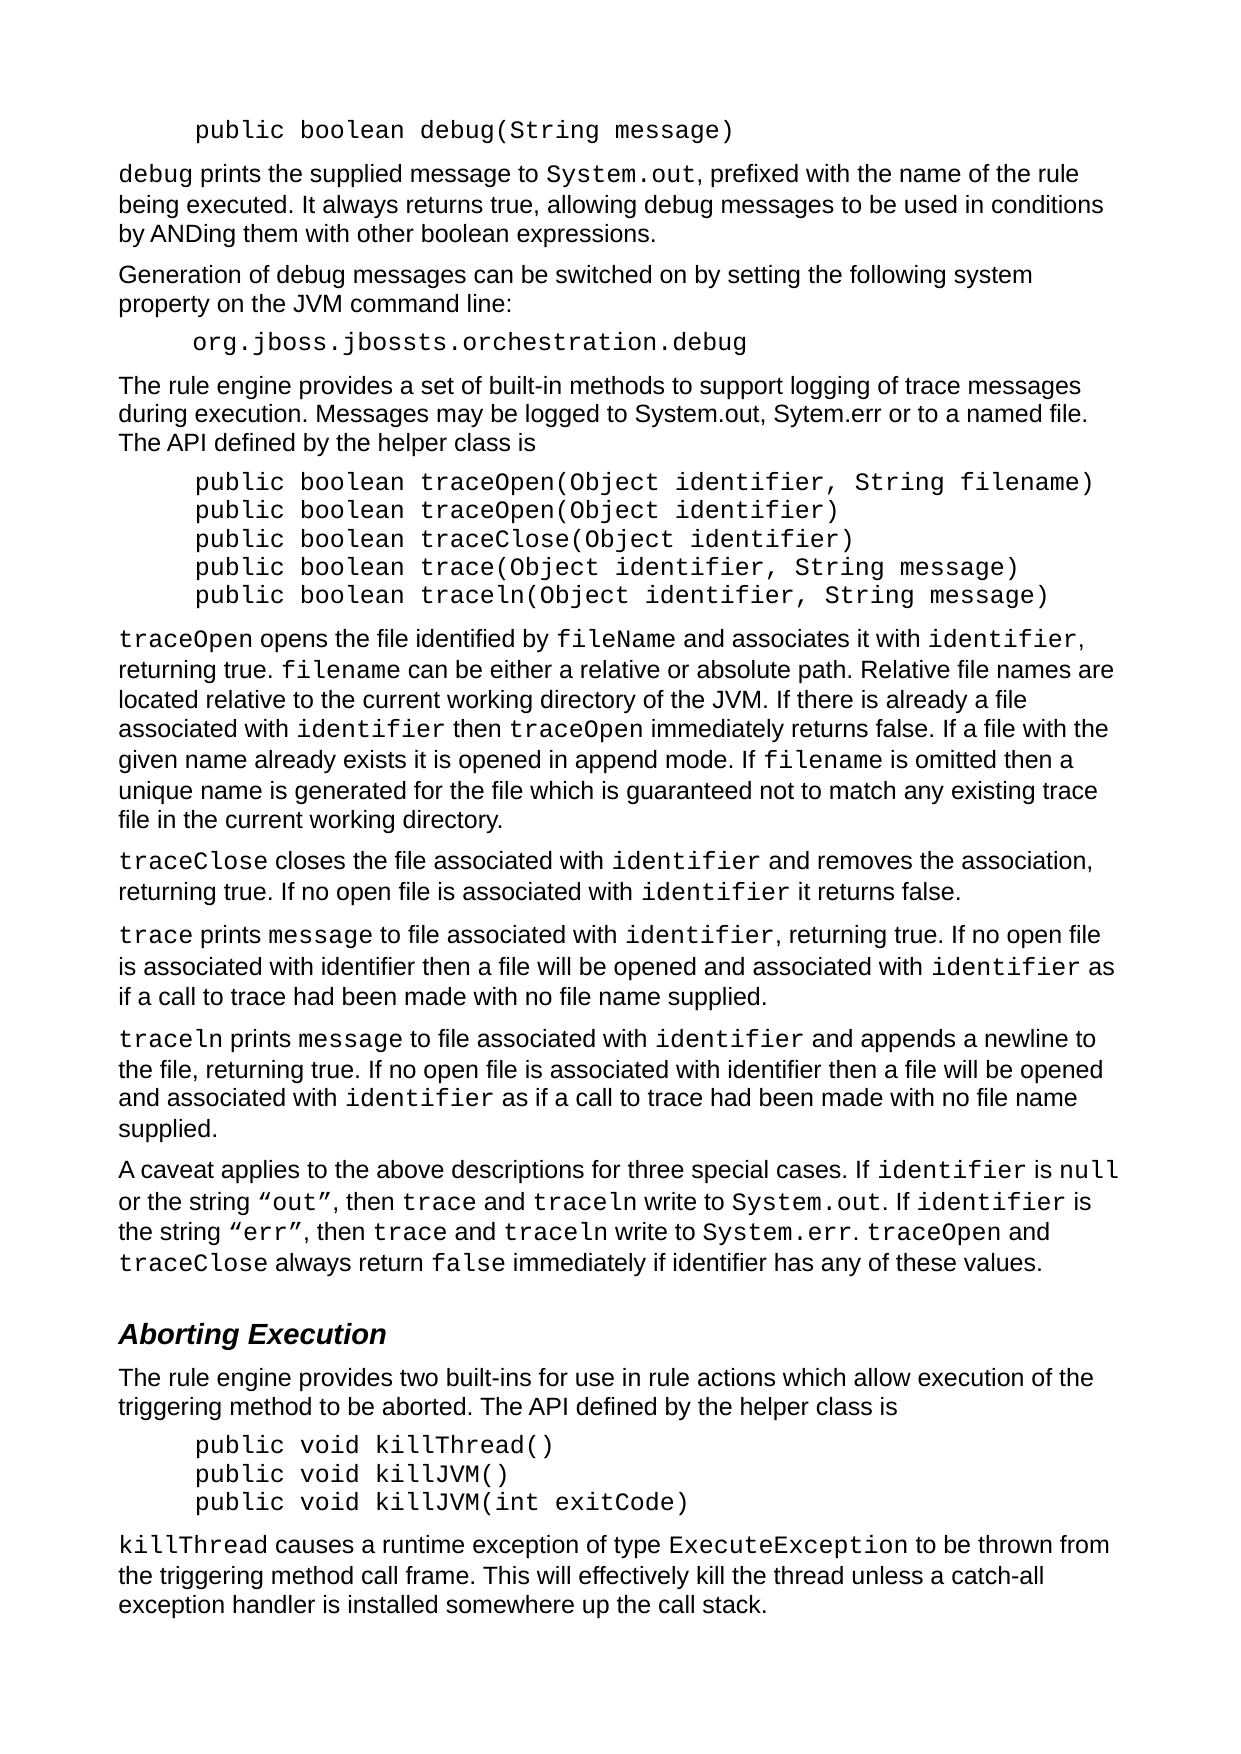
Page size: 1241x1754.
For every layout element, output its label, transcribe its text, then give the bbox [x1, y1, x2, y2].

text The rule engine provides two built-ins for use in rule actions which allow execution of the triggering method to be aborted. The API defined by the helper class is [118, 1363, 1122, 1420]
subtitle Aborting Execution [118, 1317, 1122, 1350]
text traceln prints message to file associated with identifier and appends a newline to the file, returning true. If no open file is associated with identifier then a file will be opened and associated with identifier as if a call to trace had been made with no file name supplied. [118, 1024, 1122, 1143]
text traceOpen opens the file identified by fileName and associates it with identifier, returning true. filename can be either a relative or absolute path. Relative file names are located relative to the current working directory of the JVM. If there is already a file associated with identifier then traceOpen immediately returns false. If a file with the given name already exists it is opened in append mode. If filename is omitted then a unique name is generated for the file which is guaranteed not to match any existing trace file in the current working directory. [118, 624, 1122, 834]
text public boolean debug(String message) [194, 118, 1122, 146]
text public boolean traceOpen(Object identifier, String filename) public boolean traceOpen(Object identifier) public boolean traceClose(Object identifier) public boolean trace(Object identifier, String message) public boolean traceln(Object identifier, String message) [194, 469, 1122, 611]
text org.jboss.jbossts.orchestration.debug [192, 330, 1122, 358]
text traceClose closes the file associated with identifier and removes the association, returning true. If no open file is associated with identifier it returns false. [118, 846, 1122, 908]
text killThread causes a runtime exception of type ExecuteException to be thrown from the triggering method call frame. This will effectively kill the thread unless a catch-all exception handler is installed somewhere up the call stack. [118, 1530, 1122, 1619]
text A caveat applies to the above descriptions for three special cases. If identifier is null or the string “out”, then trace and traceln write to System.out. If identifier is the string “err”, then trace and traceln write to System.err. traceOpen and traceClose always return false immediately if identifier has any of these values. [118, 1156, 1122, 1279]
text public void killThread() public void killJVM() public void killJVM(int exitCode) [194, 1433, 1122, 1518]
text trace prints message to file associated with identifier, returning true. If no open file is associated with identifier then a file will be opened and associated with identifier as if a call to trace had been made with no file name supplied. [118, 921, 1122, 1011]
text Generation of debug messages can be switched on by setting the following system property on the JVM command line: [118, 260, 1122, 317]
text The rule engine provides a set of built-in methods to support logging of trace messages during execution. Messages may be logged to System.out, Sytem.err or to a named file. The API defined by the helper class is [118, 371, 1122, 457]
text debug prints the supplied message to System.out, prefixed with the name of the rule being executed. It always returns true, allowing debug messages to be used in conditions by ANDing them with other boolean expressions. [118, 159, 1122, 247]
